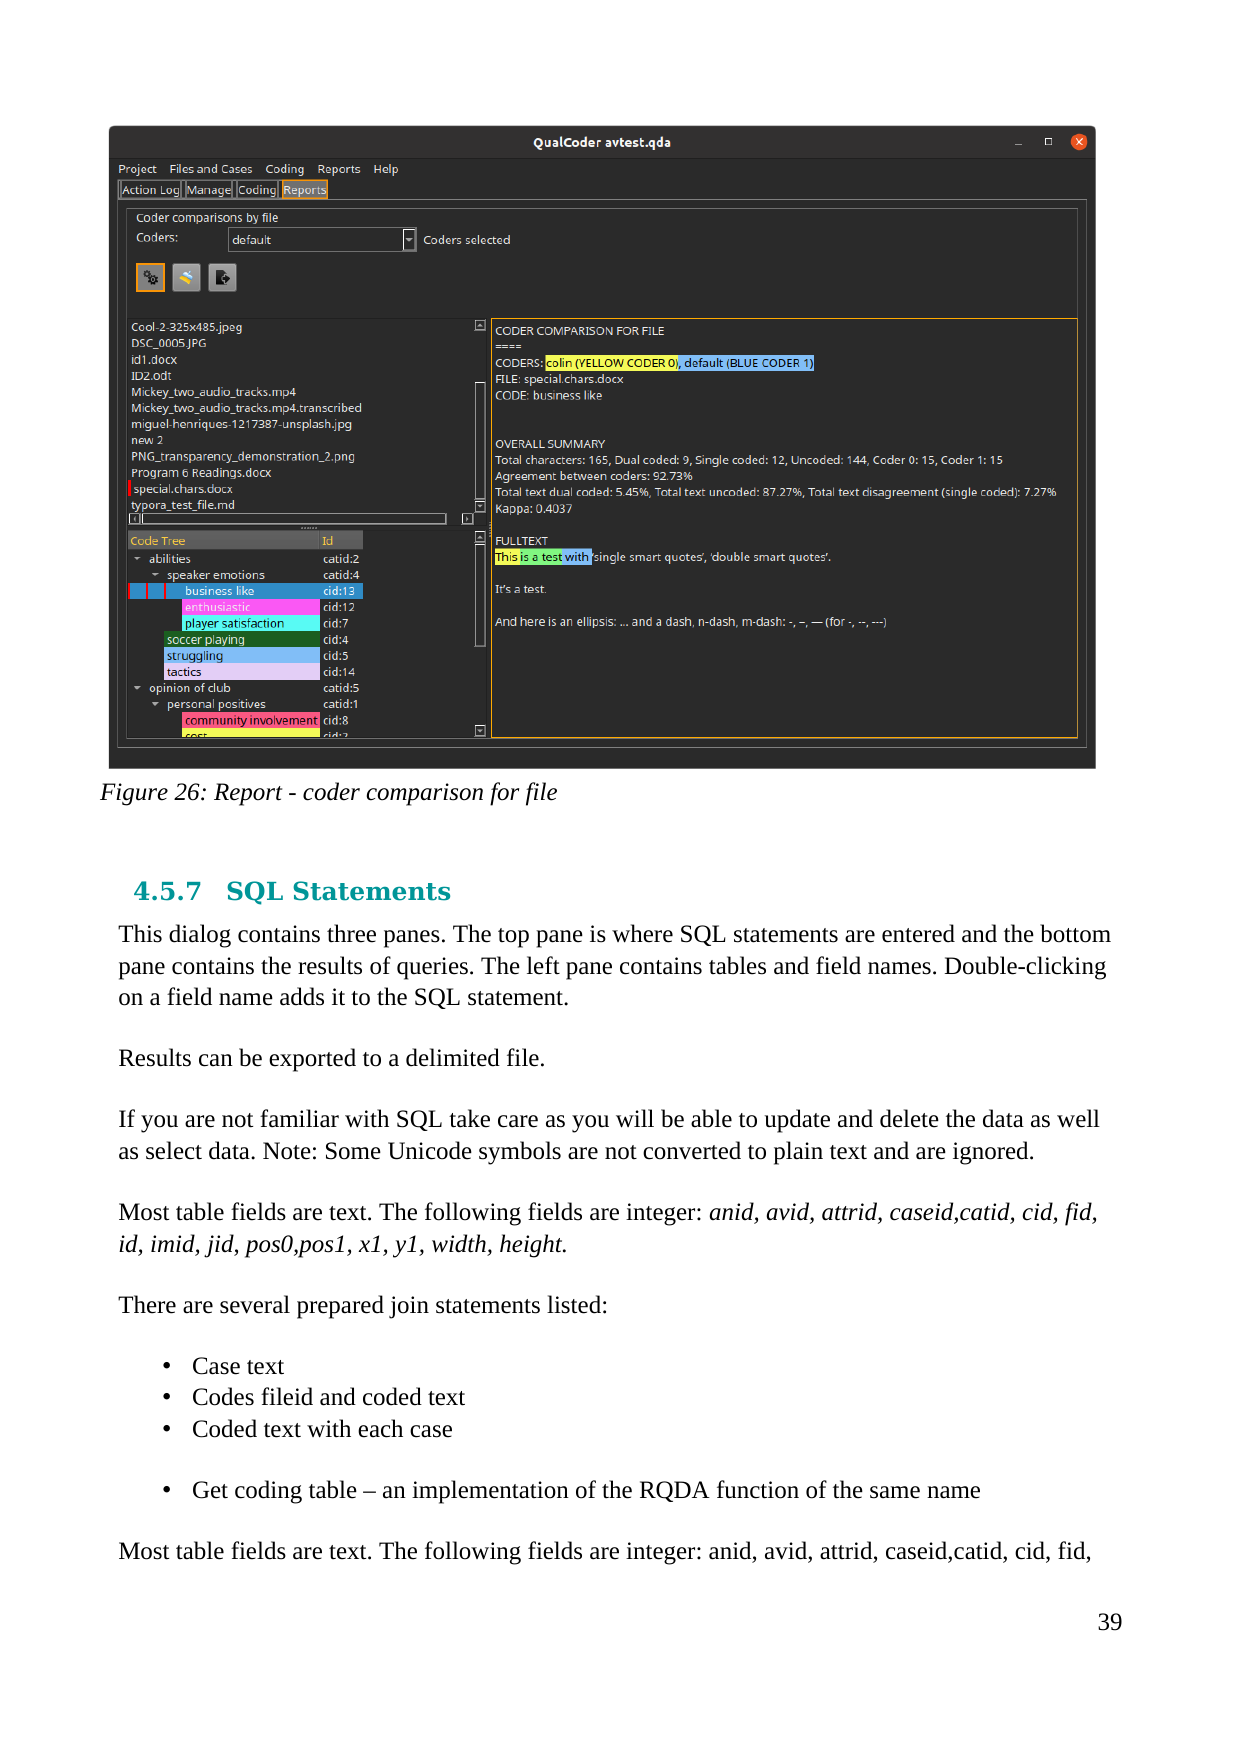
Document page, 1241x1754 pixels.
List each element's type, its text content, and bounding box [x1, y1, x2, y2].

text Figure 26: Report - coder comparison for file [100, 777, 1104, 805]
picture [100, 118, 1104, 777]
text This dialog contains three panes. The top pane is where SQL statements are entered and the bottom pane contains the results of queries. The left pane contains tables and field names. Double-clicking on a field name adds it to the SQL statement. [118, 919, 1122, 1011]
text Results can be exported to a delimited file. [118, 1043, 1122, 1072]
list Codes fileid and coded text [162, 1382, 1122, 1411]
text Most table fields are text. The following fields are integer: anid, avid, attrid, caseid,catid, cid, fid, id, imid, jid, pos0,pos1, x1, y1, width, height. [118, 1197, 1122, 1257]
subtitle SQL Statements [124, 877, 1122, 907]
text Most table fields are text. The following fields are integer: anid, avid, attrid, caseid,catid, cid, fid, [118, 1536, 1122, 1565]
list Coded text with each case [162, 1414, 1122, 1443]
text If you are not familiar with SQL take care as you will be able to update and delete the data as well as select data. Note: Some Unicode symbols are not converted to plain text and are ignored. [118, 1104, 1122, 1165]
text There are several prepared join statements listed: [118, 1290, 1122, 1318]
list Get coding table – an implementation of the RQDA function of the same name [162, 1475, 1122, 1504]
list Case text [162, 1351, 1122, 1379]
